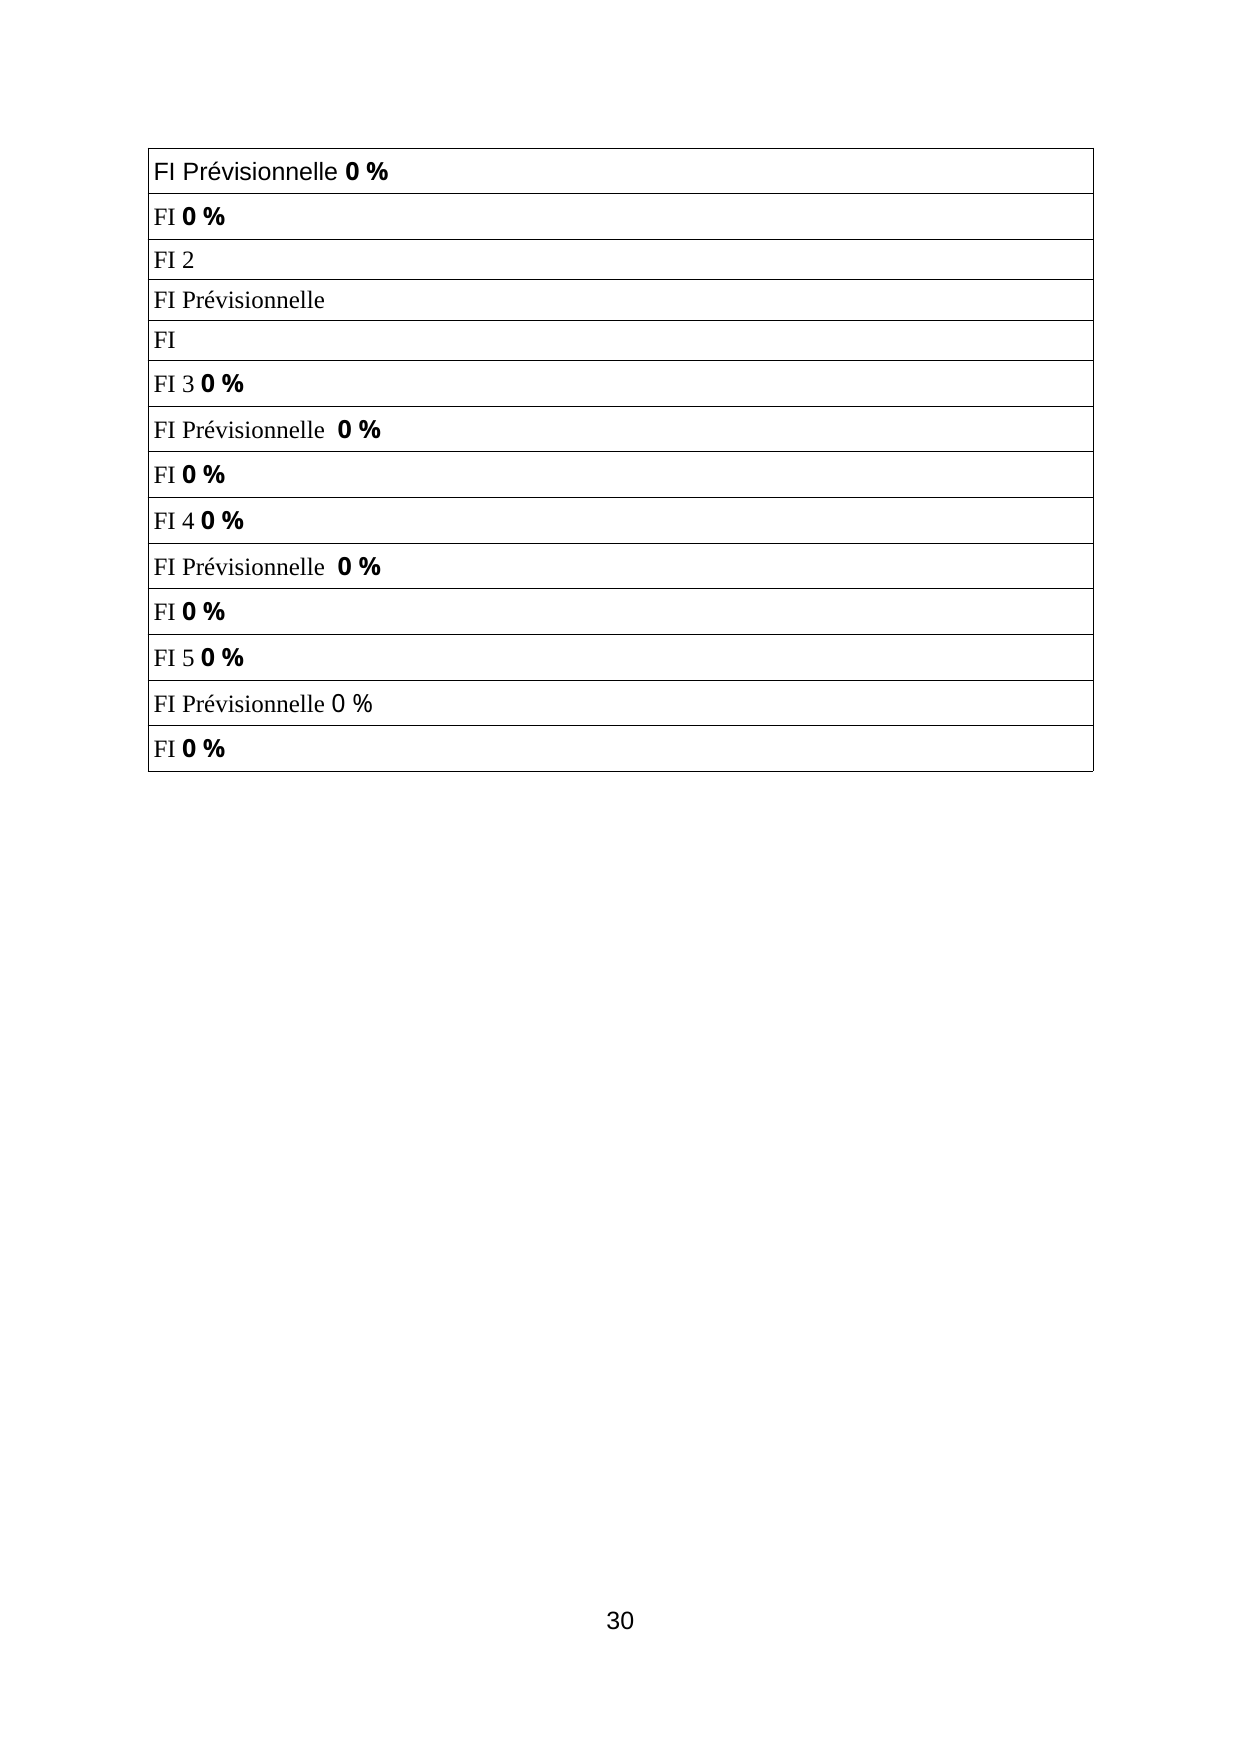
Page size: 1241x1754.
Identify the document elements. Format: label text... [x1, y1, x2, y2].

table_cell FI [149, 321, 1093, 360]
table_header FI 2 [149, 240, 1093, 279]
table_cell FI Prévisionnelle [149, 280, 1093, 319]
table_cell FI Prévisionnelle 0 % [149, 407, 1093, 451]
table_header FI 5 0 % [149, 635, 1093, 679]
table_cell FI 0 % [149, 726, 1093, 771]
table_cell FI Prévisionnelle 0 % [149, 149, 1093, 193]
table_cell FI 0 % [149, 452, 1093, 497]
table_cell FI Prévisionnelle 0 % [149, 544, 1093, 588]
table_cell FI Prévisionnelle 0 % [149, 681, 1093, 725]
table_cell FI 0 % [149, 194, 1093, 239]
table_header FI 3 0 % [149, 361, 1093, 406]
table_header FI 4 0 % [149, 498, 1093, 543]
table_cell FI 0 % [149, 589, 1093, 634]
